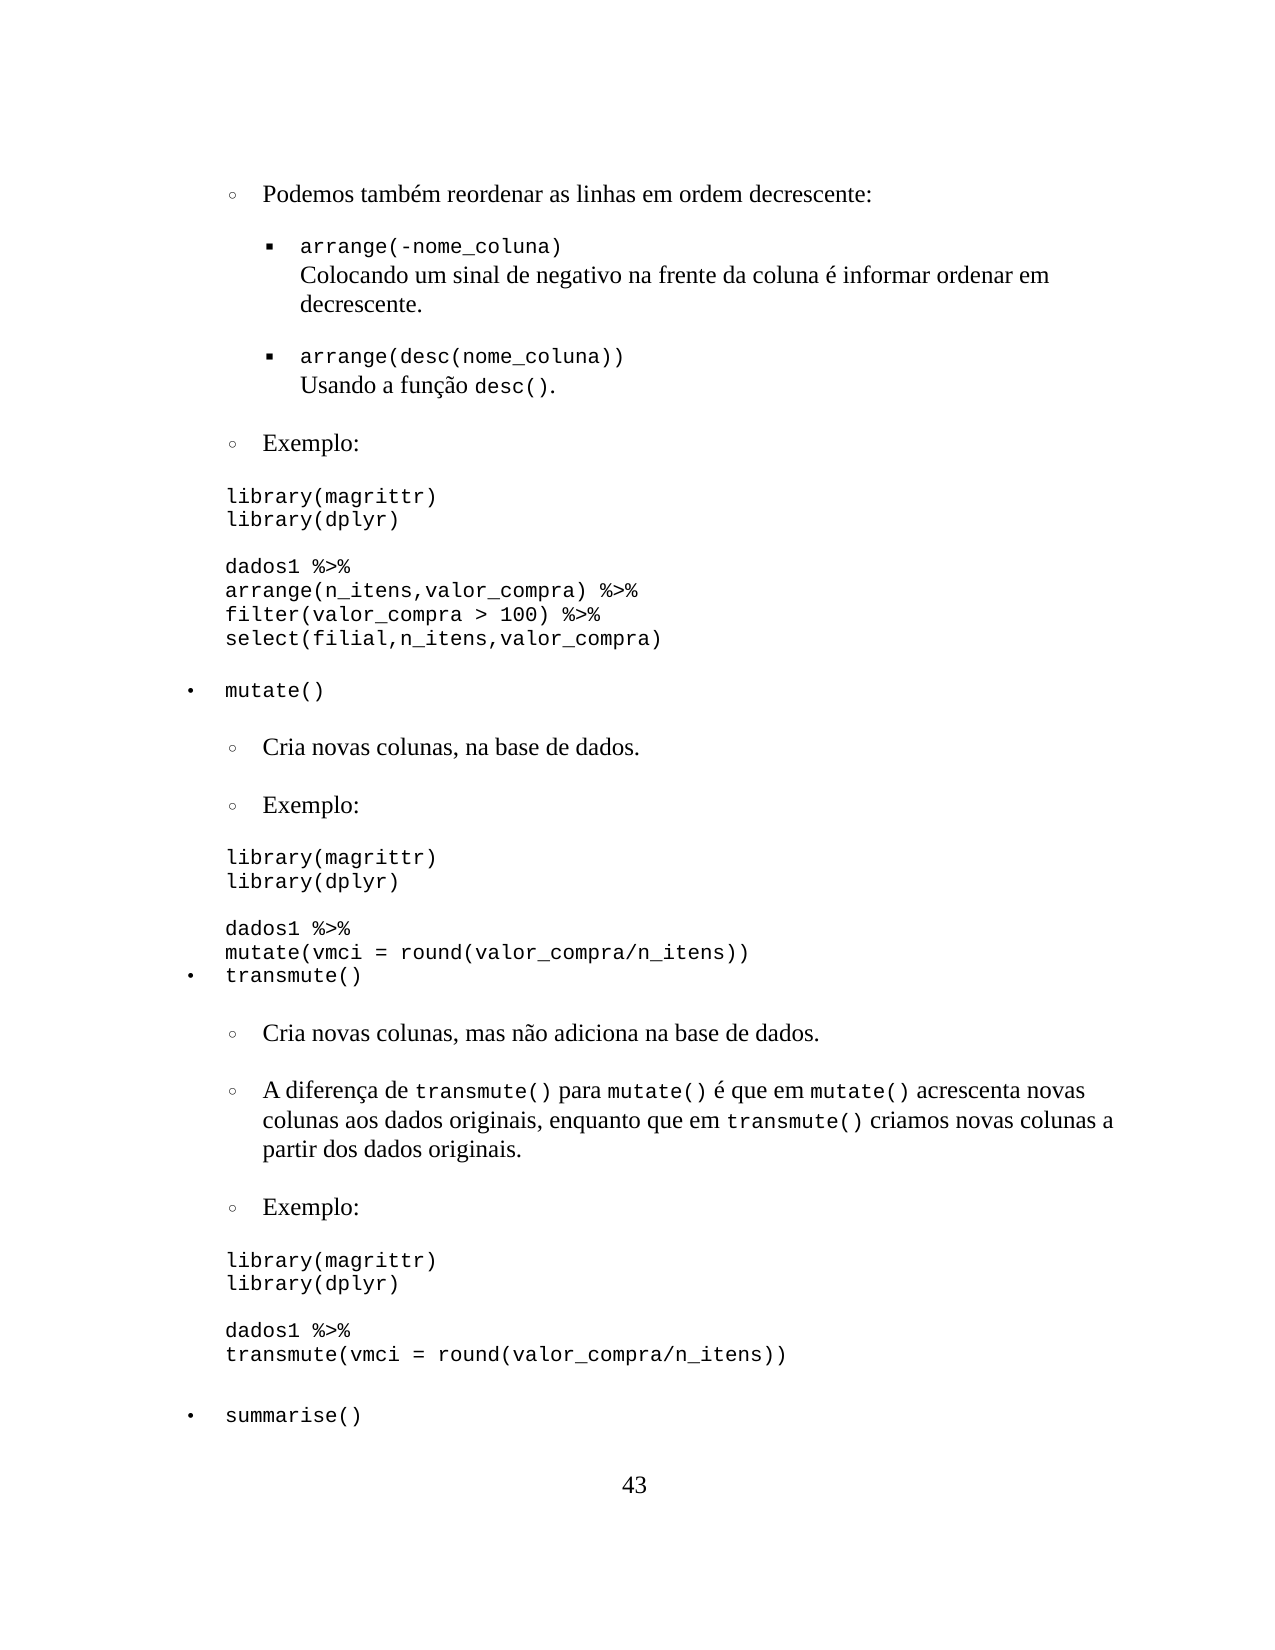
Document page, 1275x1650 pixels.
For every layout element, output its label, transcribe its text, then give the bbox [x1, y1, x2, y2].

list summarise() [187, 1406, 1125, 1429]
list Podemos também reordenar as linhas em ordem decrescente: [225, 179, 1125, 236]
list select(filial,n_itens,valor_compra) [187, 627, 1125, 651]
list Cria novas colunas, na base de dados. [225, 732, 1125, 790]
list dados1 %>% [187, 1321, 1125, 1344]
list dados1 %>% [187, 557, 1125, 580]
list Cria novas colunas, mas não adiciona na base de dados. [225, 1018, 1125, 1075]
list filter(valor_compra > 100) %>% [187, 604, 1125, 627]
list Exemplo: [225, 790, 1125, 847]
list library(magrittr) [187, 1249, 1125, 1273]
list arrange(n_itens,valor_compra) %>% [187, 580, 1125, 604]
list arrange(desc(nome_coluna)) Usando a função desc(). [262, 346, 1125, 428]
list dados1 %>% [187, 918, 1125, 942]
list mutate(vmci = round(valor_compra/n_itens)) [187, 942, 1125, 966]
list library(magrittr) [187, 847, 1125, 871]
list library(magrittr) [187, 486, 1125, 509]
list arrange(-nome_coluna) Colocando um sinal de negativo na frente da coluna é informar ordenar em decrescente. [262, 236, 1125, 346]
list transmute(vmci = round(valor_compra/n_itens)) [187, 1344, 1125, 1368]
list library(dplyr) [187, 871, 1125, 894]
list library(dplyr) [187, 1273, 1125, 1297]
list Exemplo: [225, 428, 1125, 486]
list A diferença de transmute() para mutate() é que em mutate() acrescenta novas colunas aos dados originais, enquanto que em transmute() criamos novas colunas a partir dos dados originais. [225, 1075, 1125, 1192]
list [225, 150, 1125, 179]
list Exemplo: [225, 1192, 1125, 1249]
list mutate() [187, 680, 1125, 732]
list library(dplyr) [187, 509, 1125, 533]
list transmute() [187, 966, 1125, 1018]
